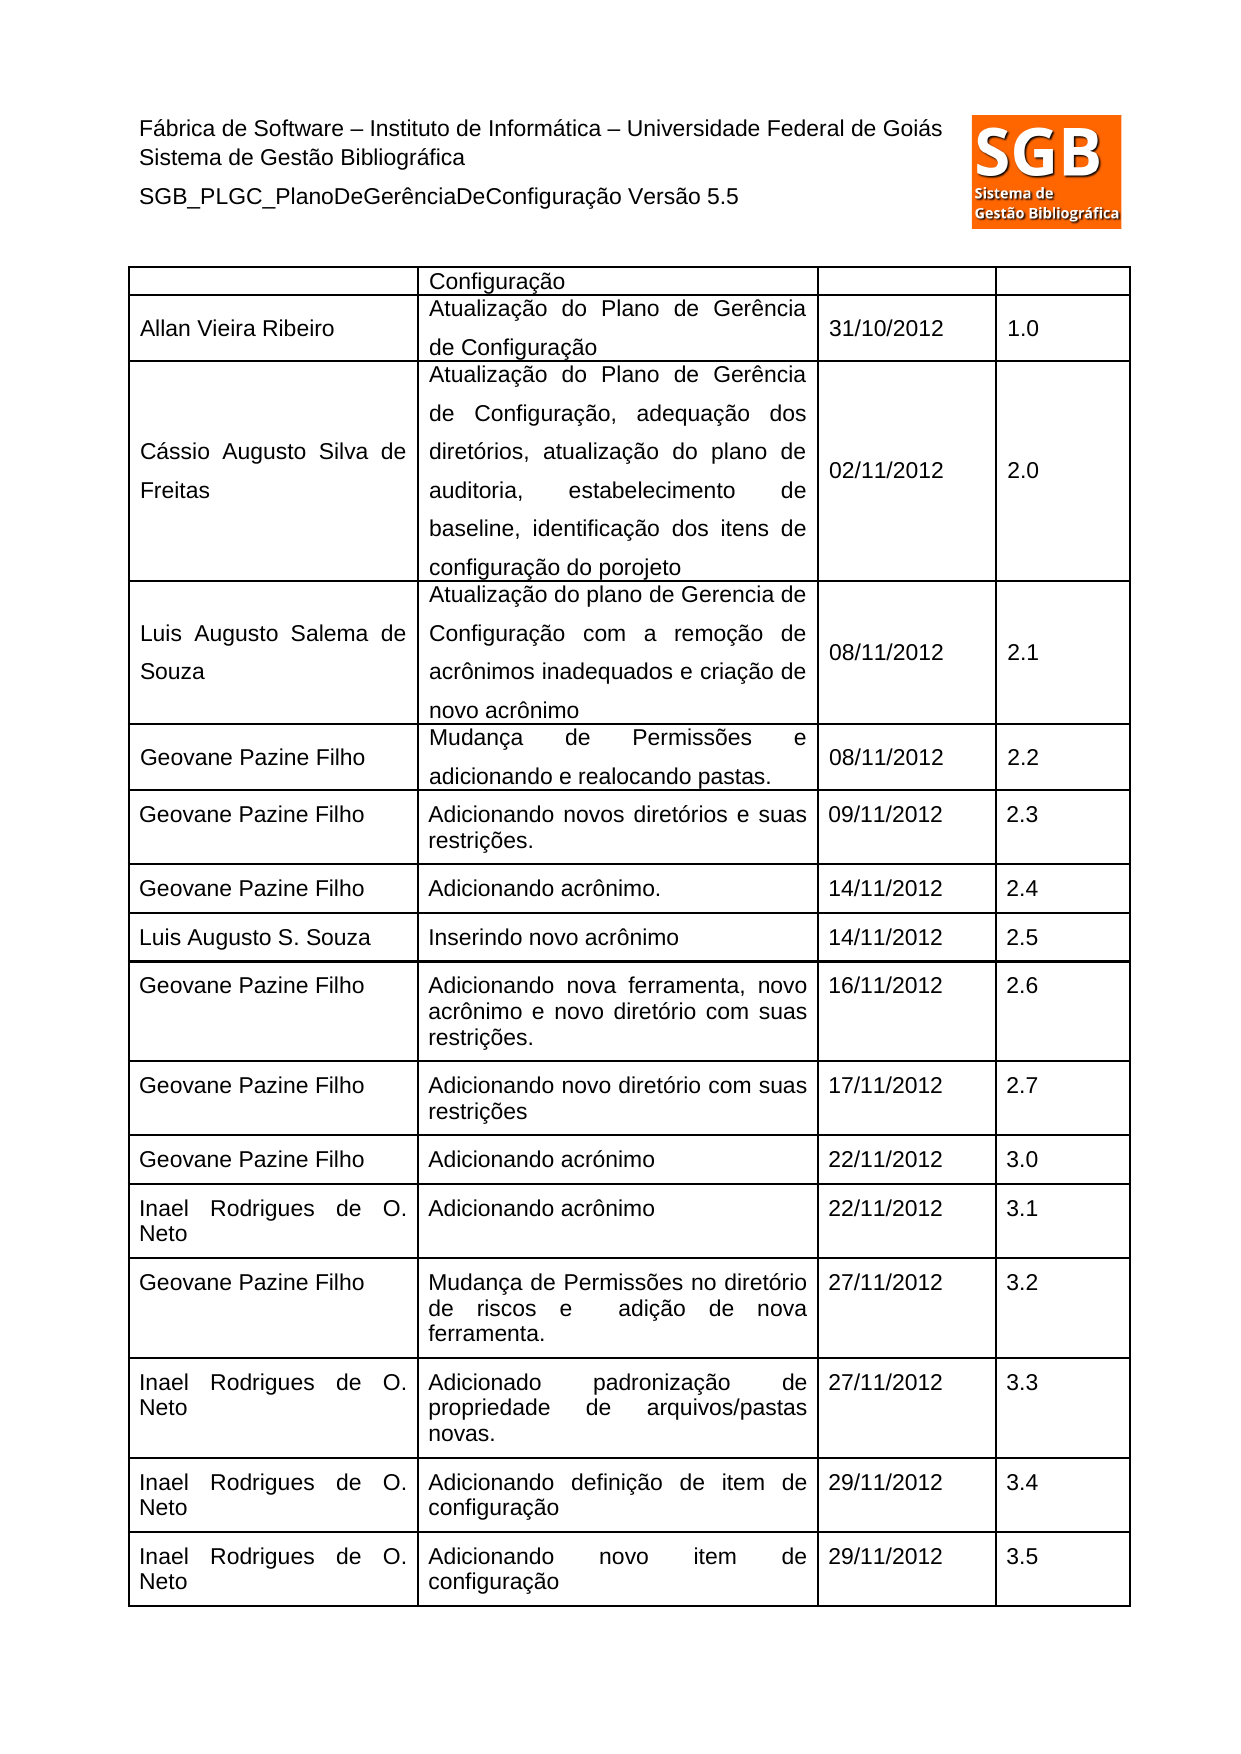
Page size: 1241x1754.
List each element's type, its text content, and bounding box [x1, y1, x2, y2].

table_cell Geovane Pazine Filho [130, 1136, 417, 1183]
table_cell 3.5 [997, 1533, 1129, 1605]
table_cell 08/11/2012 [819, 582, 995, 723]
table_cell 3.0 [997, 1136, 1129, 1183]
table_cell Inserindo novo acrônimo [419, 914, 817, 960]
table_cell 17/11/2012 [819, 1062, 995, 1134]
table_cell Mudança de Permissões no diretório de riscos e adição de nova ferramenta. [419, 1259, 817, 1357]
table_cell 2.1 [997, 582, 1129, 723]
table_cell 31/10/2012 [819, 296, 995, 360]
table_cell [130, 268, 417, 294]
table_cell 08/11/2012 [819, 725, 995, 789]
table_cell Geovane Pazine Filho [130, 1259, 417, 1357]
table_cell Adicionado padronização de propriedade de arquivos/pastas novas. [419, 1359, 817, 1457]
table_cell 09/11/2012 [819, 791, 995, 863]
table_cell 2.7 [997, 1062, 1129, 1134]
table_cell 14/11/2012 [819, 914, 995, 960]
table_cell Atualização do Plano de Gerência de Configuração [419, 296, 817, 360]
table_cell Geovane Pazine Filho [130, 1062, 417, 1134]
table_cell [997, 268, 1129, 294]
table_cell 2.0 [997, 362, 1129, 580]
table_cell 2.6 [997, 963, 1129, 1060]
table_cell Geovane Pazine Filho [130, 963, 417, 1060]
table_cell Atualização do plano de Gerencia de Configuração com a remoção de acrônimos inadequados e criação de novo acrônimo [419, 582, 817, 723]
table_cell Cássio Augusto Silva de Freitas [130, 362, 417, 580]
table_cell [819, 268, 995, 294]
table_cell Luis Augusto Salema de Souza [130, 582, 417, 723]
table_cell Adicionando acrônimo [419, 1185, 817, 1257]
table_cell Adicionando definição de item de configuração [419, 1459, 817, 1531]
picture [971, 115, 1122, 229]
table_cell Adicionando acrónimo [419, 1136, 817, 1183]
table_cell 29/11/2012 [819, 1459, 995, 1531]
table_cell Adicionando nova ferramenta, novo acrônimo e novo diretório com suas restrições. [419, 963, 817, 1060]
table_cell 3.3 [997, 1359, 1129, 1457]
table_cell Atualização do Plano de Gerência de Configuração, adequação dos diretórios, atualização do plano de auditoria, estabelecimento de baseline, identificação dos itens de configuração do porojeto [419, 362, 817, 580]
table_cell 14/11/2012 [819, 865, 995, 912]
table_cell 22/11/2012 [819, 1136, 995, 1183]
table_cell Adicionando novos diretórios e suas restrições. [419, 791, 817, 863]
table_cell 16/11/2012 [819, 963, 995, 1060]
table_cell 2.4 [997, 865, 1129, 912]
table_cell Mudança de Permissões e adicionando e realocando pastas. [419, 725, 817, 789]
table_cell 2.3 [997, 791, 1129, 863]
table_cell 2.2 [997, 725, 1129, 789]
table_cell Adicionando novo diretório com suas restrições [419, 1062, 817, 1134]
table_cell Inael Rodrigues de O. Neto [130, 1359, 417, 1457]
table_cell Inael Rodrigues de O. Neto [130, 1185, 417, 1257]
table_cell 22/11/2012 [819, 1185, 995, 1257]
table_cell Geovane Pazine Filho [130, 865, 417, 912]
table_cell Adicionando novo item de configuração [419, 1533, 817, 1605]
table_cell 1.0 [997, 296, 1129, 360]
table_cell 29/11/2012 [819, 1533, 995, 1605]
table_cell 2.5 [997, 914, 1129, 960]
table_cell 3.2 [997, 1259, 1129, 1357]
table_cell Inael Rodrigues de O. Neto [130, 1533, 417, 1605]
table_cell 3.4 [997, 1459, 1129, 1531]
table_cell Inael Rodrigues de O. Neto [130, 1459, 417, 1531]
table_cell Geovane Pazine Filho [130, 725, 417, 789]
table_cell Configuração [419, 268, 817, 294]
table_cell Allan Vieira Ribeiro [130, 296, 417, 360]
table_cell 27/11/2012 [819, 1359, 995, 1457]
table_cell 02/11/2012 [819, 362, 995, 580]
table_cell Luis Augusto S. Souza [130, 914, 417, 960]
table_cell Geovane Pazine Filho [130, 791, 417, 863]
table_cell Adicionando acrônimo. [419, 865, 817, 912]
table_cell 3.1 [997, 1185, 1129, 1257]
table_cell 27/11/2012 [819, 1259, 995, 1357]
